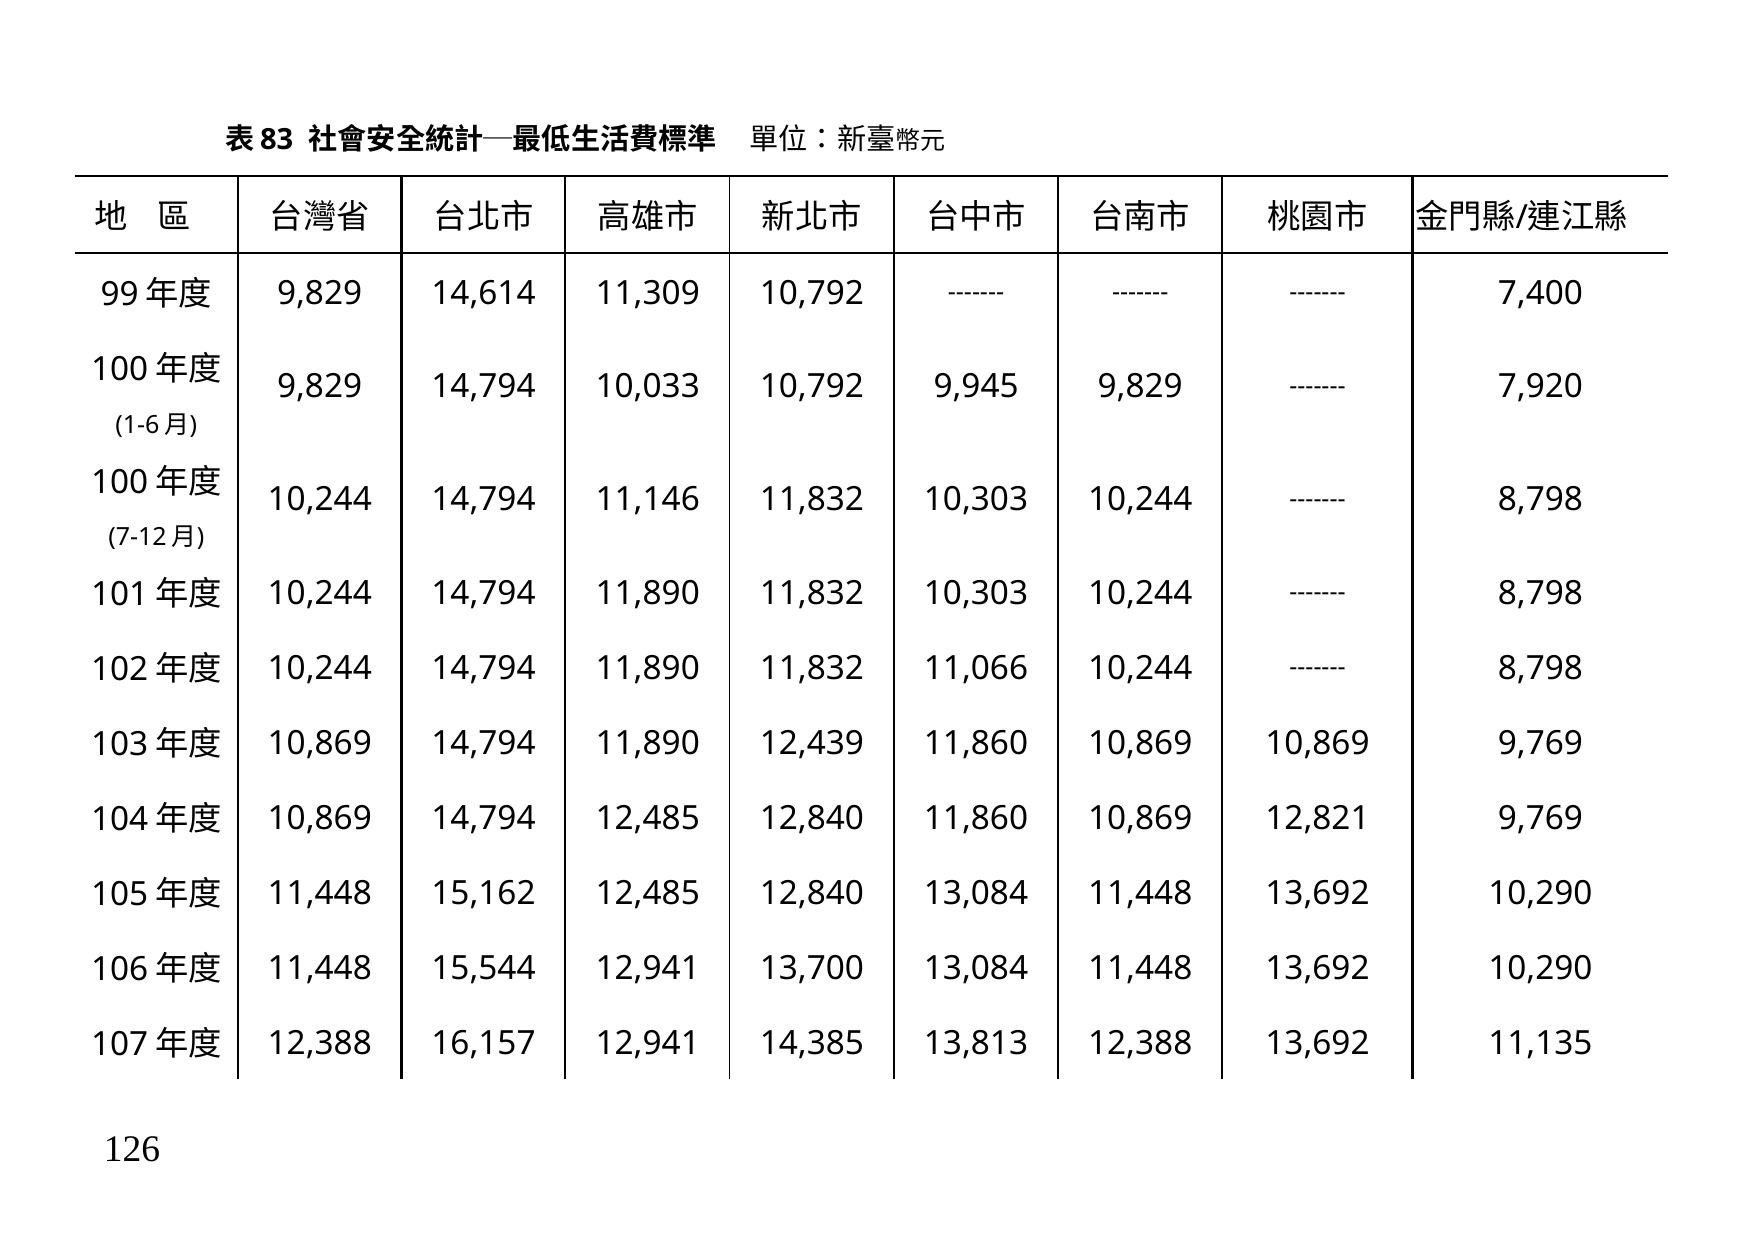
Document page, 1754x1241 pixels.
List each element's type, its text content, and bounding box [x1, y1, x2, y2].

table_cell 10,792 [730, 329, 893, 441]
table_cell 12,840 [730, 779, 893, 854]
table_cell 11,066 [895, 629, 1057, 704]
table_cell 7,400 [1414, 254, 1668, 329]
table_cell 11,448 [1059, 854, 1221, 929]
table_cell 101年度 [75, 554, 237, 629]
table_cell ------- [895, 254, 1057, 329]
table_cell 11,890 [566, 704, 729, 779]
table_cell 99年度 [75, 254, 237, 329]
table_cell 13,692 [1223, 929, 1411, 1004]
table_cell ------- [1059, 254, 1221, 329]
table_cell 12,840 [730, 854, 893, 929]
table_cell 100年度 (7-12月) [75, 441, 237, 554]
table_cell 11,146 [566, 441, 729, 554]
table_cell 106年度 [75, 929, 237, 1004]
table_cell 14,794 [403, 554, 564, 629]
table_header 地 區 [75, 177, 237, 252]
table_cell 10,303 [895, 441, 1057, 554]
table_header 台北市 [403, 177, 564, 252]
table_cell ------- [1223, 441, 1411, 554]
table_cell 11,832 [730, 629, 893, 704]
table_cell 14,614 [403, 254, 564, 329]
table_cell 12,941 [566, 1004, 729, 1079]
text 表83 社會安全統計─最低生活費標準 單位：新臺幣元 [103, 99, 1639, 174]
table_cell ------- [1223, 554, 1411, 629]
table_cell 14,794 [403, 329, 564, 441]
table_cell 10,244 [1059, 441, 1221, 554]
table_cell 9,829 [1059, 329, 1221, 441]
table_cell 10,244 [239, 554, 400, 629]
table_header 台南市 [1059, 177, 1221, 252]
table_cell 12,388 [1059, 1004, 1221, 1079]
table_cell 14,794 [403, 779, 564, 854]
table_cell ------- [1223, 254, 1411, 329]
table_cell 10,033 [566, 329, 729, 441]
table_cell 11,890 [566, 554, 729, 629]
table_cell 10,303 [895, 554, 1057, 629]
table_cell 10,244 [239, 629, 400, 704]
table_cell 16,157 [403, 1004, 564, 1079]
table_cell 14,794 [403, 704, 564, 779]
table_cell 11,448 [1059, 929, 1221, 1004]
table_cell 9,945 [895, 329, 1057, 441]
table_cell 11,860 [895, 704, 1057, 779]
table_cell 13,813 [895, 1004, 1057, 1079]
table_cell 10,869 [239, 779, 400, 854]
table_cell 14,794 [403, 441, 564, 554]
table_cell 11,832 [730, 441, 893, 554]
table_cell 10,290 [1414, 929, 1668, 1004]
table_header 高雄市 [566, 177, 729, 252]
table_cell 15,544 [403, 929, 564, 1004]
table_cell 7,920 [1414, 329, 1668, 441]
table_cell 102年度 [75, 629, 237, 704]
table_cell 12,485 [566, 779, 729, 854]
table_cell 11,832 [730, 554, 893, 629]
table_cell ------- [1223, 329, 1411, 441]
table_cell 13,700 [730, 929, 893, 1004]
table_cell 15,162 [403, 854, 564, 929]
table_cell 8,798 [1414, 554, 1668, 629]
table_cell 13,084 [895, 929, 1057, 1004]
table_cell 9,769 [1414, 704, 1668, 779]
table_cell 13,692 [1223, 854, 1411, 929]
table_cell 10,792 [730, 254, 893, 329]
table_cell 11,448 [239, 929, 400, 1004]
table_header 台灣省 [239, 177, 400, 252]
table_header 桃園市 [1223, 177, 1411, 252]
table_cell 10,244 [1059, 554, 1221, 629]
table_cell 10,869 [239, 704, 400, 779]
table_cell 9,829 [239, 254, 400, 329]
table_cell 9,829 [239, 329, 400, 441]
table_cell 10,869 [1059, 704, 1221, 779]
table_cell 103年度 [75, 704, 237, 779]
table_cell 14,794 [403, 629, 564, 704]
table_cell 9,769 [1414, 779, 1668, 854]
table_cell 11,309 [566, 254, 729, 329]
table_cell 13,084 [895, 854, 1057, 929]
table_cell 12,941 [566, 929, 729, 1004]
table_cell 11,890 [566, 629, 729, 704]
table_cell 11,860 [895, 779, 1057, 854]
table_cell ------- [1223, 629, 1411, 704]
table_cell 104年度 [75, 779, 237, 854]
table_cell 12,821 [1223, 779, 1411, 854]
table_cell 8,798 [1414, 629, 1668, 704]
table_header 台中市 [895, 177, 1057, 252]
table_cell 10,244 [239, 441, 400, 554]
table_cell 11,448 [239, 854, 400, 929]
table_cell 105年度 [75, 854, 237, 929]
table_header 金門縣/連江縣 [1414, 177, 1668, 252]
table_cell 10,244 [1059, 629, 1221, 704]
table_cell 8,798 [1414, 441, 1668, 554]
table_cell 10,869 [1059, 779, 1221, 854]
table_cell 14,385 [730, 1004, 893, 1079]
table_cell 100年度 (1-6月) [75, 329, 237, 441]
table_cell 107年度 [75, 1004, 237, 1079]
table_cell 12,485 [566, 854, 729, 929]
table_cell 10,290 [1414, 854, 1668, 929]
table_cell 11,135 [1414, 1004, 1668, 1079]
table_cell 10,869 [1223, 704, 1411, 779]
table_cell 13,692 [1223, 1004, 1411, 1079]
table_cell 12,439 [730, 704, 893, 779]
table_cell 12,388 [239, 1004, 400, 1079]
table_header 新北市 [730, 177, 893, 252]
